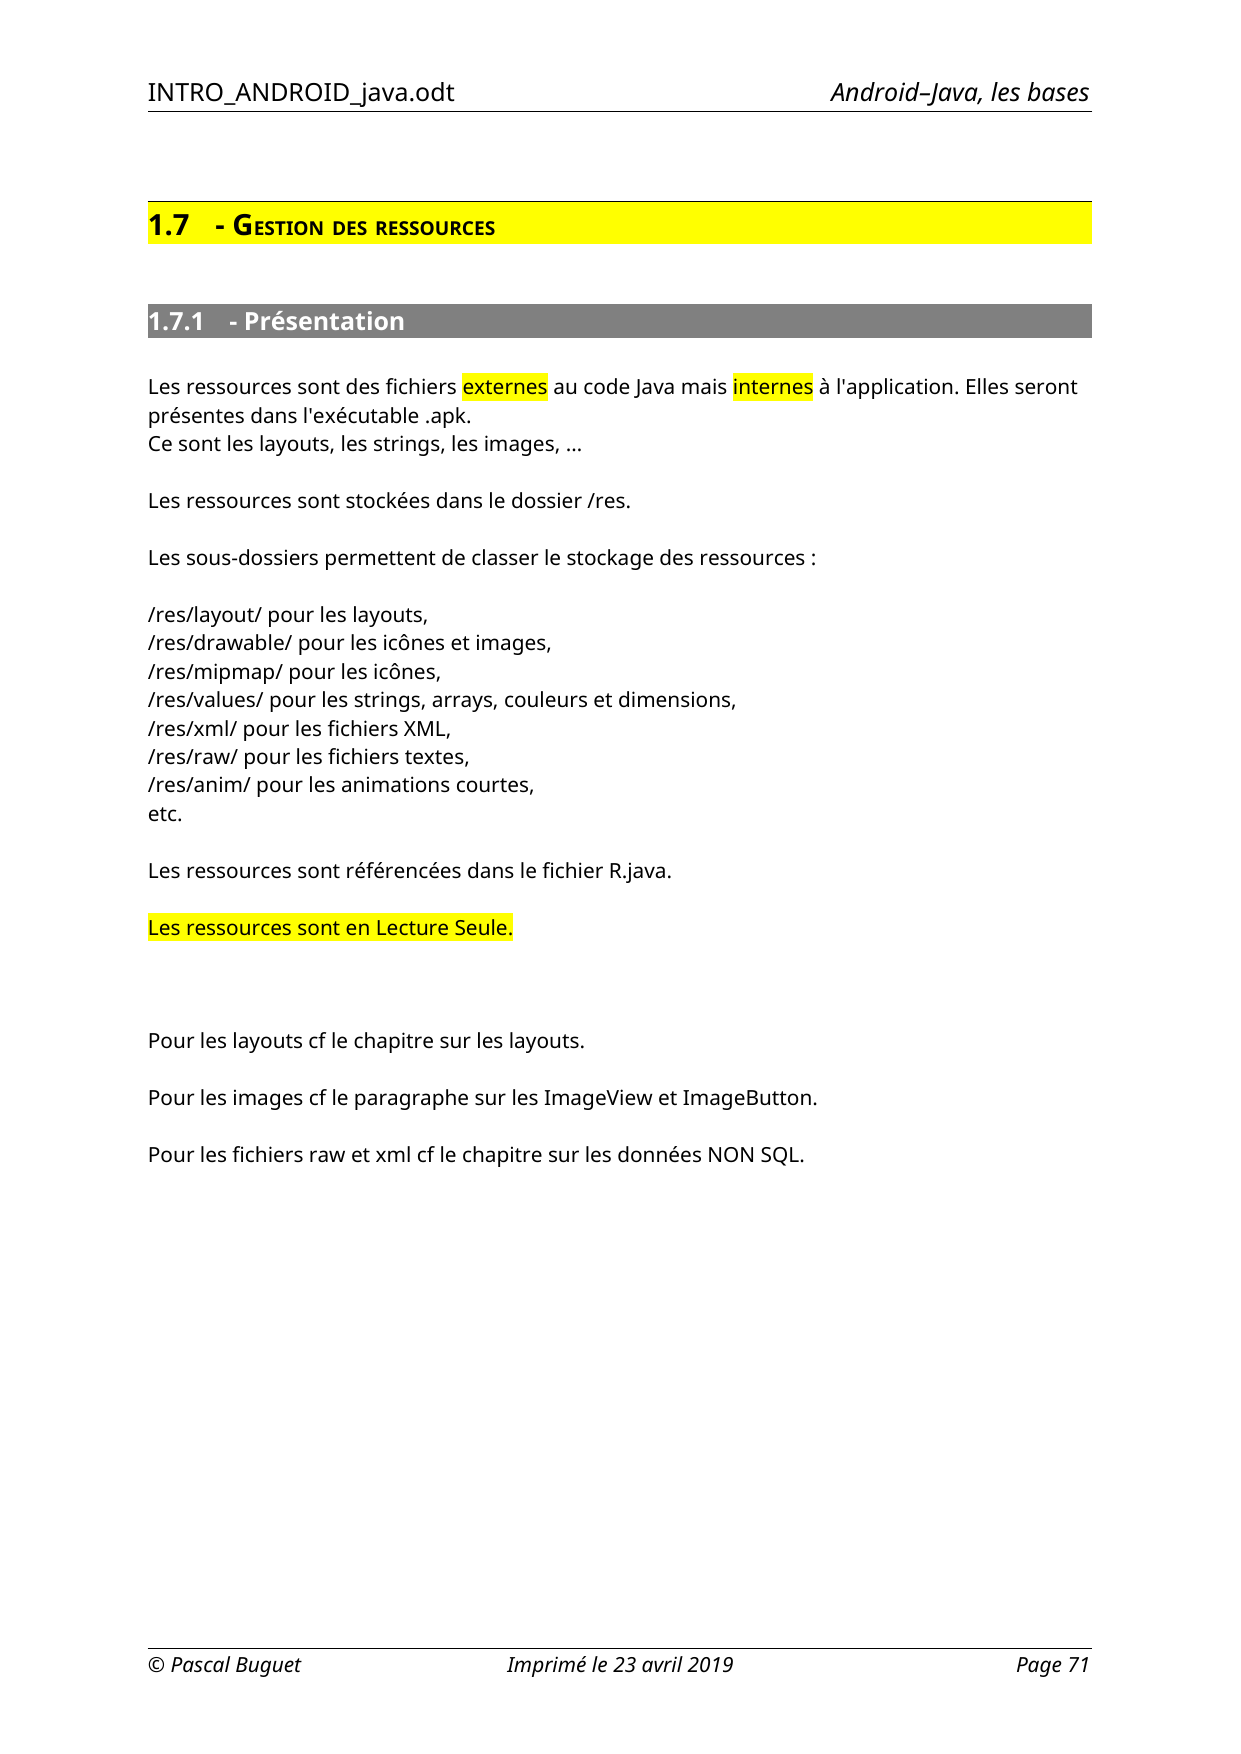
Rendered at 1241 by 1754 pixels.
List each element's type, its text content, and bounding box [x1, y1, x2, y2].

text /res/xml/ pour les fichiers XML, [148, 714, 1092, 742]
text Pour les images cf le paragraphe sur les ImageView et ImageButton. [148, 1083, 1092, 1112]
text Ce sont les layouts, les strings, les images, … [148, 429, 1092, 458]
text /res/values/ pour les strings, arrays, couleurs et dimensions, [148, 685, 1092, 714]
text Pour les fichiers raw et xml cf le chapitre sur les données NON SQL. [148, 1140, 1092, 1169]
text /res/drawable/ pour les icônes et images, [148, 628, 1092, 657]
text /res/layout/ pour les layouts, [148, 600, 1092, 628]
subtitle - Présentation [148, 304, 1092, 338]
text Les ressources sont en Lecture Seule. [148, 913, 1092, 941]
text Les ressources sont référencées dans le fichier R.java. [148, 856, 1092, 884]
text Les ressources sont stockées dans le dossier /res. [148, 486, 1092, 514]
text /res/mipmap/ pour les icônes, [148, 657, 1092, 685]
text Les sous-dossiers permettent de classer le stockage des ressources : [148, 543, 1092, 571]
text Les ressources sont des fichiers externes au code Java mais internes à l'application. Elles seront présentes dans l'exécutable .apk. [148, 372, 1092, 429]
text Pour les layouts cf le chapitre sur les layouts. [148, 1026, 1092, 1055]
subtitle - Gestion des ressources [148, 202, 1092, 244]
text /res/raw/ pour les fichiers textes, [148, 742, 1092, 771]
text /res/anim/ pour les animations courtes, [148, 771, 1092, 799]
text etc. [148, 799, 1092, 827]
